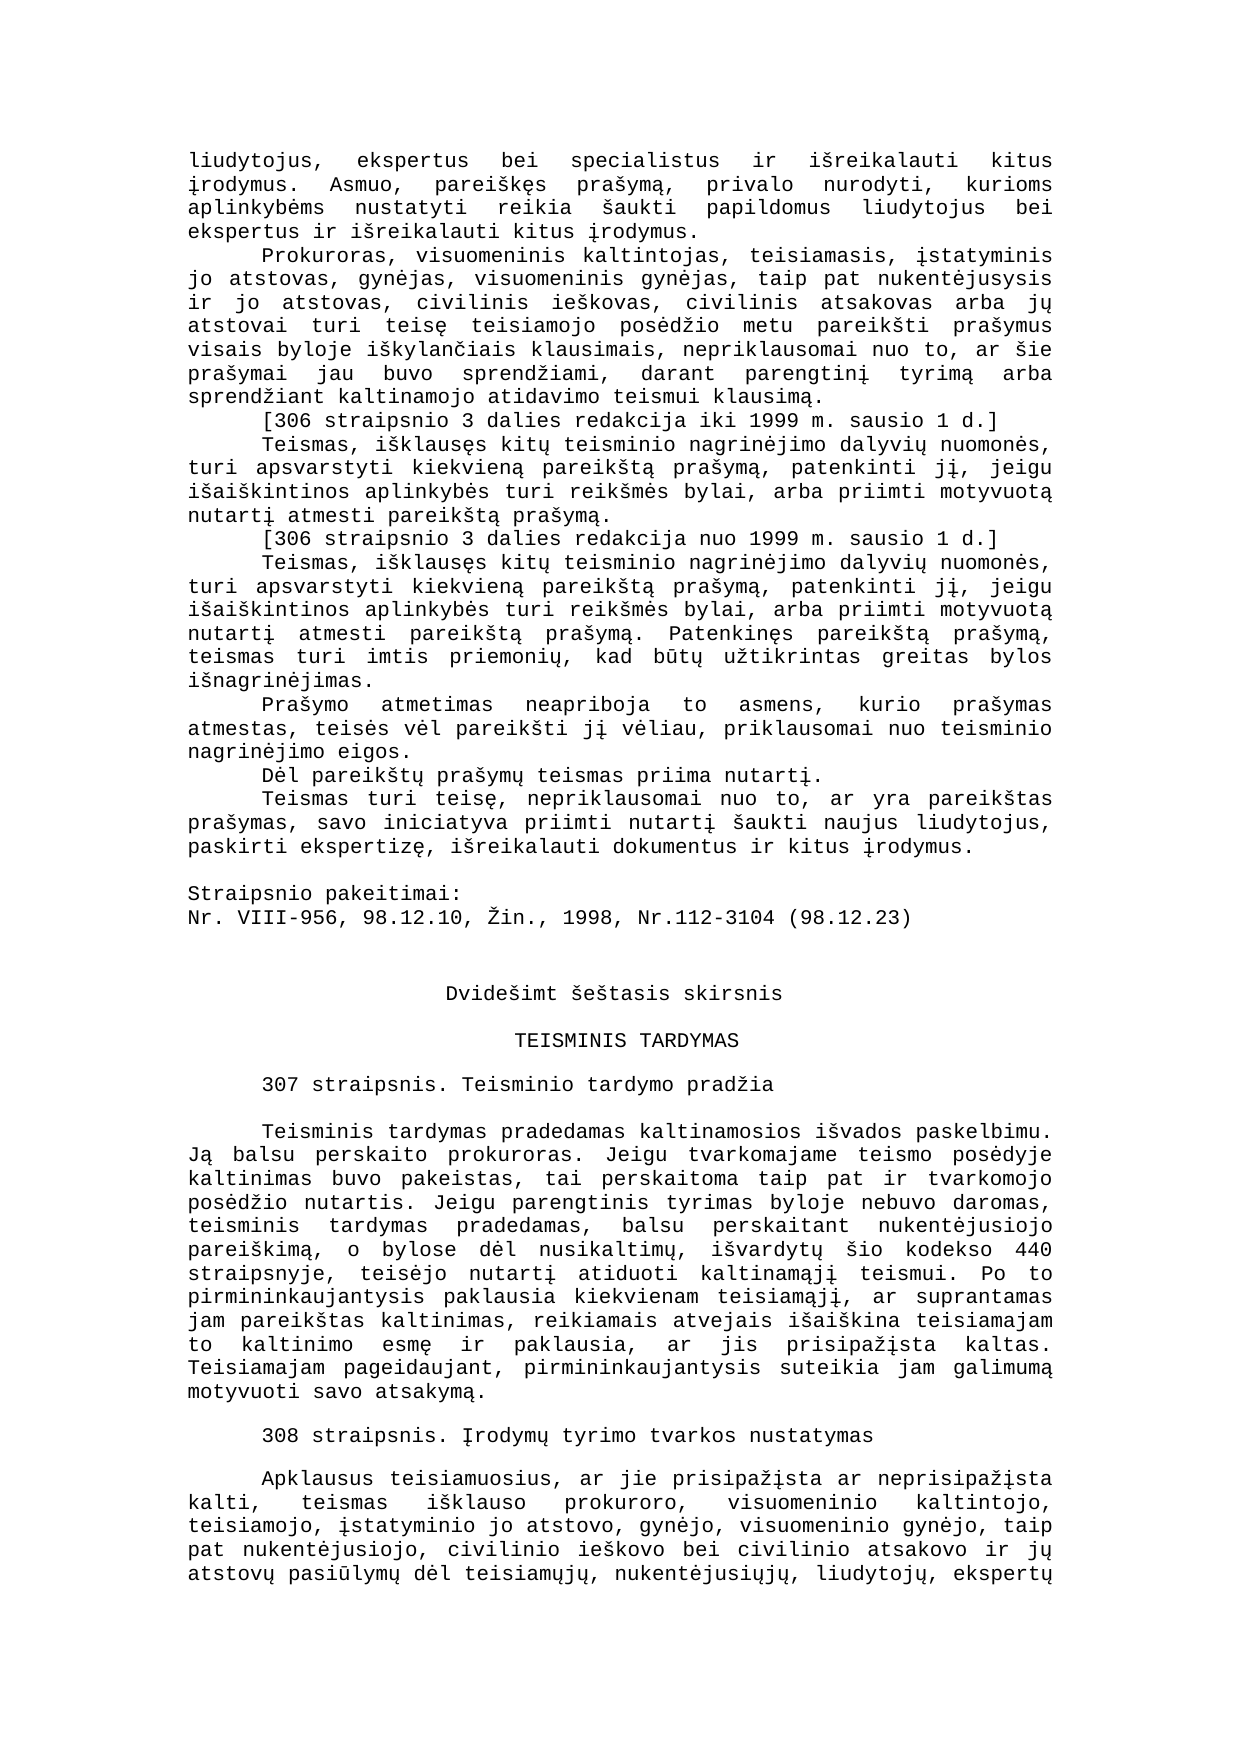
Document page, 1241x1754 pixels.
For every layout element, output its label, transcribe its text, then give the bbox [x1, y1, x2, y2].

text Nr. VIII-956, 98.12.10, Žin., 1998, Nr.112-3104 (98.12.23) [187, 907, 1053, 930]
text Teismas turi teisę, nepriklausomai nuo to, ar yra pareikštas prašymas, savo iniciatyva priimti nutartį šaukti naujus liudytojus, paskirti ekspertizę, išreikalauti dokumentus ir kitus įrodymus. [187, 788, 1053, 859]
text TEISMINIS TARDYMAS [187, 1030, 1053, 1053]
text Teismas, išklausęs kitų teisminio nagrinėjimo dalyvių nuomonės, turi apsvarstyti kiekvieną pareikštą prašymą, patenkinti jį, jeigu išaiškintinos aplinkybės turi reikšmės bylai, arba priimti motyvuotą nutartį atmesti pareikštą prašymą. Patenkinęs pareikštą prašymą, teismas turi imtis priemonių, kad būtų užtikrintas greitas bylos išnagrinėjimas. [187, 552, 1053, 694]
text [306 straipsnio 3 dalies redakcija nuo 1999 m. sausio 1 d.] [187, 528, 1053, 552]
text 307 straipsnis. Teisminio tardymo pradžia [187, 1073, 1053, 1097]
text Apklausus teisiamuosius, ar jie prisipažįsta ar neprisipažįsta kalti, teismas išklauso prokuroro, visuomeninio kaltintojo, teisiamojo, įstatyminio jo atstovo, gynėjo, visuomeninio gynėjo, taip pat nukentėjusiojo, civilinio ieškovo bei civilinio atsakovo ir jų atstovų pasiūlymų dėl teisiamųjų, nukentėjusiųjų, liudytojų, ekspertų [187, 1468, 1053, 1586]
text [306 straipsnio 3 dalies redakcija iki 1999 m. sausio 1 d.] [187, 410, 1053, 434]
text Dėl pareikštų prašymų teismas priima nutartį. [187, 765, 1053, 788]
text liudytojus, ekspertus bei specialistus ir išreikalauti kitus įrodymus. Asmuo, pareiškęs prašymą, privalo nurodyti, kurioms aplinkybėms nustatyti reikia šaukti papildomus liudytojus bei ekspertus ir išreikalauti kitus įrodymus. [187, 150, 1053, 244]
text Dvidešimt šeštasis skirsnis [187, 983, 1053, 1006]
text Straipsnio pakeitimai: [187, 883, 1053, 907]
text Teismas, išklausęs kitų teisminio nagrinėjimo dalyvių nuomonės, turi apsvarstyti kiekvieną pareikštą prašymą, patenkinti jį, jeigu išaiškintinos aplinkybės turi reikšmės bylai, arba priimti motyvuotą nutartį atmesti pareikštą prašymą. [187, 434, 1053, 528]
text Prašymo atmetimas neapriboja to asmens, kurio prašymas atmestas, teisės vėl pareikšti jį vėliau, priklausomai nuo teisminio nagrinėjimo eigos. [187, 694, 1053, 765]
text Prokuroras, visuomeninis kaltintojas, teisiamasis, įstatyminis jo atstovas, gynėjas, visuomeninis gynėjas, taip pat nukentėjusysis ir jo atstovas, civilinis ieškovas, civilinis atsakovas arba jų atstovai turi teisę teisiamojo posėdžio metu pareikšti prašymus visais byloje iškylančiais klausimais, nepriklausomai nuo to, ar šie prašymai jau buvo sprendžiami, darant parengtinį tyrimą arba sprendžiant kaltinamojo atidavimo teismui klausimą. [187, 244, 1053, 410]
text Teisminis tardymas pradedamas kaltinamosios išvados paskelbimu. Ją balsu perskaito prokuroras. Jeigu tvarkomajame teismo posėdyje kaltinimas buvo pakeistas, tai perskaitoma taip pat ir tvarkomojo posėdžio nutartis. Jeigu parengtinis tyrimas byloje nebuvo daromas, teisminis tardymas pradedamas, balsu perskaitant nukentėjusiojo pareiškimą, o bylose dėl nusikaltimų, išvardytų šio kodekso 440 straipsnyje, teisėjo nutartį atiduoti kaltinamąjį teismui. Po to pirmininkaujantysis paklausia kiekvienam teisiamąjį, ar suprantamas jam pareikštas kaltinimas, reikiamais atvejais išaiškina teisiamajam to kaltinimo esmę ir paklausia, ar jis prisipažįsta kaltas. Teisiamajam pageidaujant, pirmininkaujantysis suteikia jam galimumą motyvuoti savo atsakymą. [187, 1121, 1053, 1404]
text 308 straipsnis. Įrodymų tyrimo tvarkos nustatymas [187, 1424, 1053, 1448]
